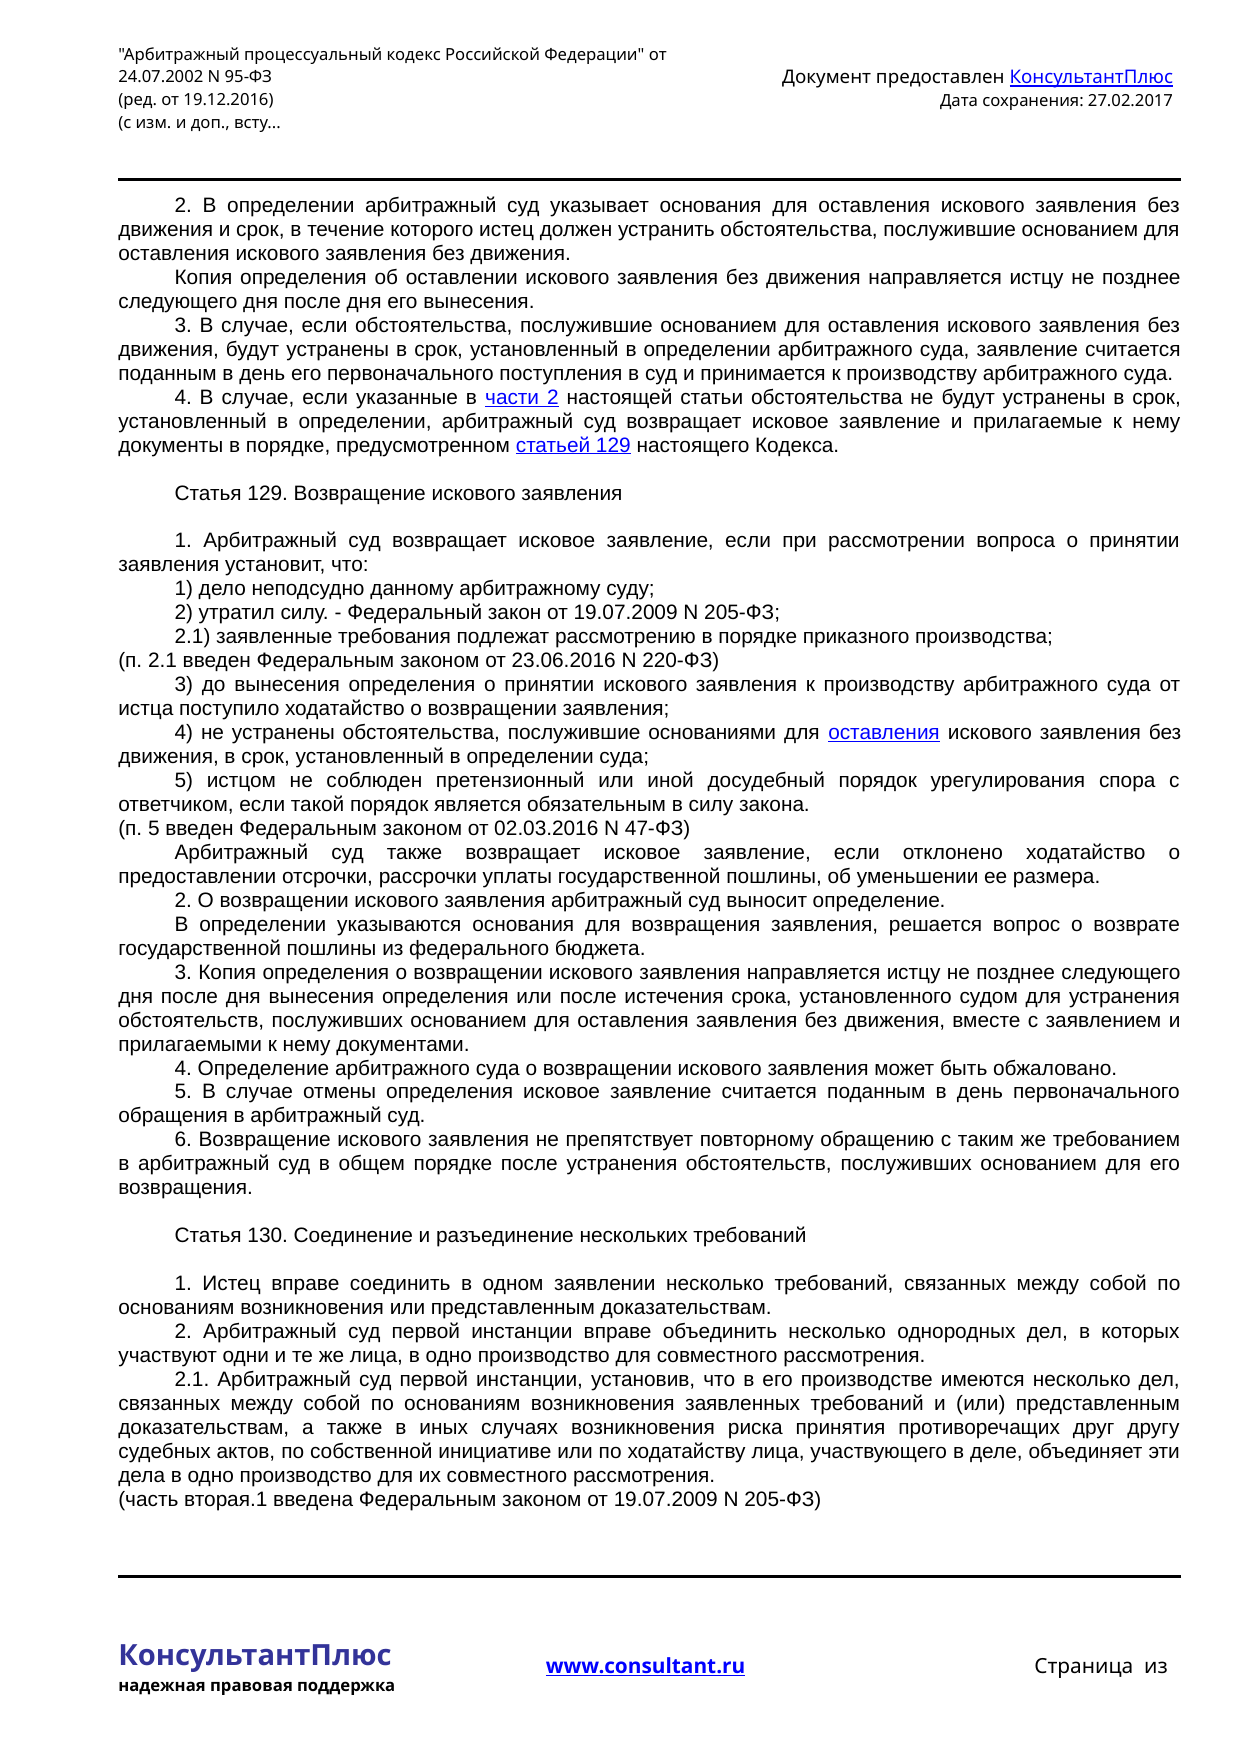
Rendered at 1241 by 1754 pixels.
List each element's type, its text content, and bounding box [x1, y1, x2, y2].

text 2. В определении арбитражный суд указывает основания для оставления искового заявления без движения и срок, в течение которого истец должен устранить обстоятельства, послужившие основанием для оставления искового заявления без движения. [118, 193, 1181, 265]
text 2) утратил силу. - Федеральный закон от 19.07.2009 N 205-ФЗ; [118, 600, 1181, 624]
subtitle Статья 130. Соединение и разъединение нескольких требований [118, 1223, 1181, 1247]
text 2.1. Арбитражный суд первой инстанции, установив, что в его производстве имеются несколько дел, связанных между собой по основаниям возникновения заявленных требований и (или) представленным доказательствам, а также в иных случаях возникновения риска принятия противоречащих друг другу судебных актов, по собственной инициативе или по ходатайству лица, участвующего в деле, объединяет эти дела в одно производство для их совместного рассмотрения. [118, 1367, 1181, 1487]
text 6. Возвращение искового заявления не препятствует повторному обращению с таким же требованием в арбитражный суд в общем порядке после устранения обстоятельств, послуживших основанием для его возвращения. [118, 1127, 1181, 1199]
text (часть вторая.1 введена Федеральным законом от 19.07.2009 N 205-ФЗ) [118, 1487, 1181, 1511]
text Арбитражный суд также возвращает исковое заявление, если отклонено ходатайство о предоставлении отсрочки, рассрочки уплаты государственной пошлины, об уменьшении ее размера. [118, 840, 1181, 888]
text (п. 2.1 введен Федеральным законом от 23.06.2016 N 220-ФЗ) [118, 648, 1181, 672]
text 5) истцом не соблюден претензионный или иной досудебный порядок урегулирования спора с ответчиком, если такой порядок является обязательным в силу закона. [118, 768, 1181, 816]
text 2. О возвращении искового заявления арбитражный суд выносит определение. [118, 888, 1181, 912]
text В определении указываются основания для возвращения заявления, решается вопрос о возврате государственной пошлины из федерального бюджета. [118, 912, 1181, 959]
text (п. 5 введен Федеральным законом от 02.03.2016 N 47-ФЗ) [118, 816, 1181, 840]
text 3) до вынесения определения о принятии искового заявления к производству арбитражного суда от истца поступило ходатайство о возвращении заявления; [118, 672, 1181, 720]
text 2. Арбитражный суд первой инстанции вправе объединить несколько однородных дел, в которых участвуют одни и те же лица, в одно производство для совместного рассмотрения. [118, 1319, 1181, 1367]
text 4) не устранены обстоятельства, послужившие основаниями для оставления искового заявления без движения, в срок, установленный в определении суда; [118, 720, 1181, 768]
text 1. Истец вправе соединить в одном заявлении несколько требований, связанных между собой по основаниям возникновения или представленным доказательствам. [118, 1271, 1181, 1319]
text 4. Определение арбитражного суда о возвращении искового заявления может быть обжаловано. [118, 1055, 1181, 1079]
text 4. В случае, если указанные в части 2 настоящей статьи обстоятельства не будут устранены в срок, установленный в определении, арбитражный суд возвращает исковое заявление и прилагаемые к нему документы в порядке, предусмотренном статьей 129 настоящего Кодекса. [118, 384, 1181, 456]
text 2.1) заявленные требования подлежат рассмотрению в порядке приказного производства; [118, 624, 1181, 648]
text 1) дело неподсудно данному арбитражному суду; [118, 576, 1181, 600]
subtitle Статья 129. Возвращение искового заявления [118, 480, 1181, 504]
text 1. Арбитражный суд возвращает исковое заявление, если при рассмотрении вопроса о принятии заявления установит, что: [118, 528, 1181, 576]
text 3. В случае, если обстоятельства, послужившие основанием для оставления искового заявления без движения, будут устранены в срок, установленный в определении арбитражного суда, заявление считается поданным в день его первоначального поступления в суд и принимается к производству арбитражного суда. [118, 313, 1181, 384]
text 5. В случае отмены определения исковое заявление считается поданным в день первоначального обращения в арбитражный суд. [118, 1079, 1181, 1127]
text Копия определения об оставлении искового заявления без движения направляется истцу не позднее следующего дня после дня его вынесения. [118, 265, 1181, 313]
text 3. Копия определения о возвращении искового заявления направляется истцу не позднее следующего дня после дня вынесения определения или после истечения срока, установленного судом для устранения обстоятельств, послуживших основанием для оставления заявления без движения, вместе с заявлением и прилагаемыми к нему документами. [118, 959, 1181, 1055]
